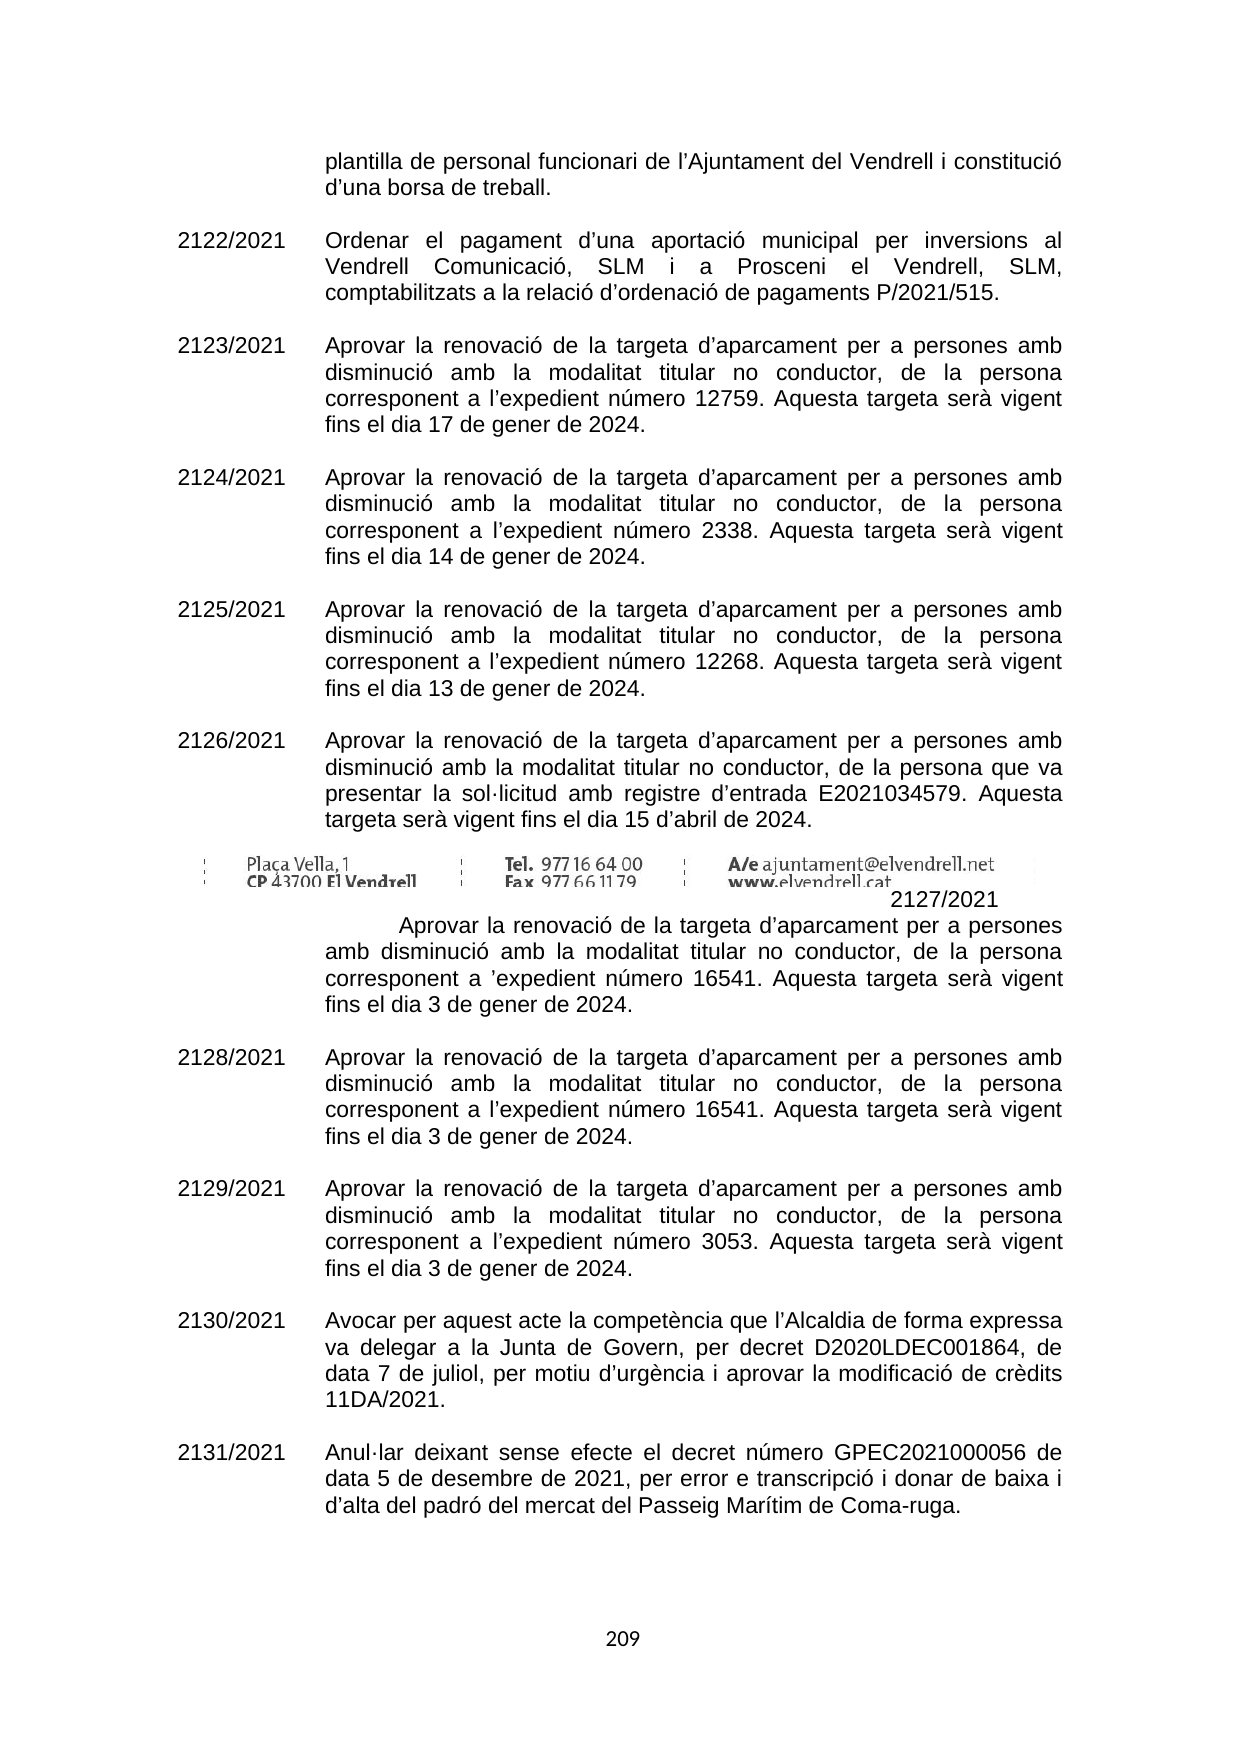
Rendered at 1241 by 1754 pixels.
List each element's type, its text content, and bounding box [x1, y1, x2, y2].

text 2131/2021 Anul·lar deixant sense efecte el decret número GPEC2021000056 de data 5 de desembre de 2021, per error e transcripció i donar de baixa i d’alta del padró del mercat del Passeig Marítim de Coma-ruga. [177, 1439, 1063, 1518]
text 2130/2021 Avocar per aquest acte la competència que l’Alcaldia de forma expressa va delegar a la Junta de Govern, per decret D2020LDEC001864, de data 7 de juliol, per motiu d’urgència i aprovar la modificació de crèdits 11DA/2021. [177, 1307, 1063, 1413]
text 2125/2021 Aprovar la renovació de la targeta d’aparcament per a persones amb disminució amb la modalitat titular no conductor, de la persona corresponent a l’expedient número 12268. Aquesta targeta serà vigent fins el dia 13 de gener de 2024. [177, 596, 1063, 701]
text 2123/2021 Aprovar la renovació de la targeta d’aparcament per a persones amb disminució amb la modalitat titular no conductor, de la persona corresponent a l’expedient número 12759. Aquesta targeta serà vigent fins el dia 17 de gener de 2024. [177, 332, 1063, 437]
text 2122/2021 Ordenar el pagament d’una aportació municipal per inversions al Vendrell Comunicació, SLM i a Prosceni el Vendrell, SLM, comptabilitzats a la relació d’ordenació de pagaments P/2021/515. [177, 227, 1063, 306]
text 2124/2021 Aprovar la renovació de la targeta d’aparcament per a persones amb disminució amb la modalitat titular no conductor, de la persona corresponent a l’expedient número 2338. Aquesta targeta serà vigent fins el dia 14 de gener de 2024. [177, 464, 1063, 569]
text plantilla de personal funcionari de l’Ajuntament del Vendrell i constitució d’una borsa de treball. [177, 148, 1063, 200]
text 2128/2021 Aprovar la renovació de la targeta d’aparcament per a persones amb disminució amb la modalitat titular no conductor, de la persona corresponent a l’expedient número 16541. Aquesta targeta serà vigent fins el dia 3 de gener de 2024. [177, 1044, 1063, 1149]
text 2129/2021 Aprovar la renovació de la targeta d’aparcament per a persones amb disminució amb la modalitat titular no conductor, de la persona corresponent a l’expedient número 3053. Aquesta targeta serà vigent fins el dia 3 de gener de 2024. [177, 1175, 1063, 1281]
text 2126/2021 Aprovar la renovació de la targeta d’aparcament per a persones amb disminució amb la modalitat titular no conductor, de la persona que va presentar la sol·licitud amb registre d’entrada E2021034579. Aquesta targeta serà vigent fins el dia 15 d’abril de 2024. [177, 727, 1063, 833]
text 2127/2021 Aprovar la renovació de la targeta d’aparcament per a persones amb disminució amb la modalitat titular no conductor, de la persona corresponent a ’expedient número 16541. Aquesta targeta serà vigent fins el dia 3 de gener de 2024. [177, 859, 1063, 1017]
